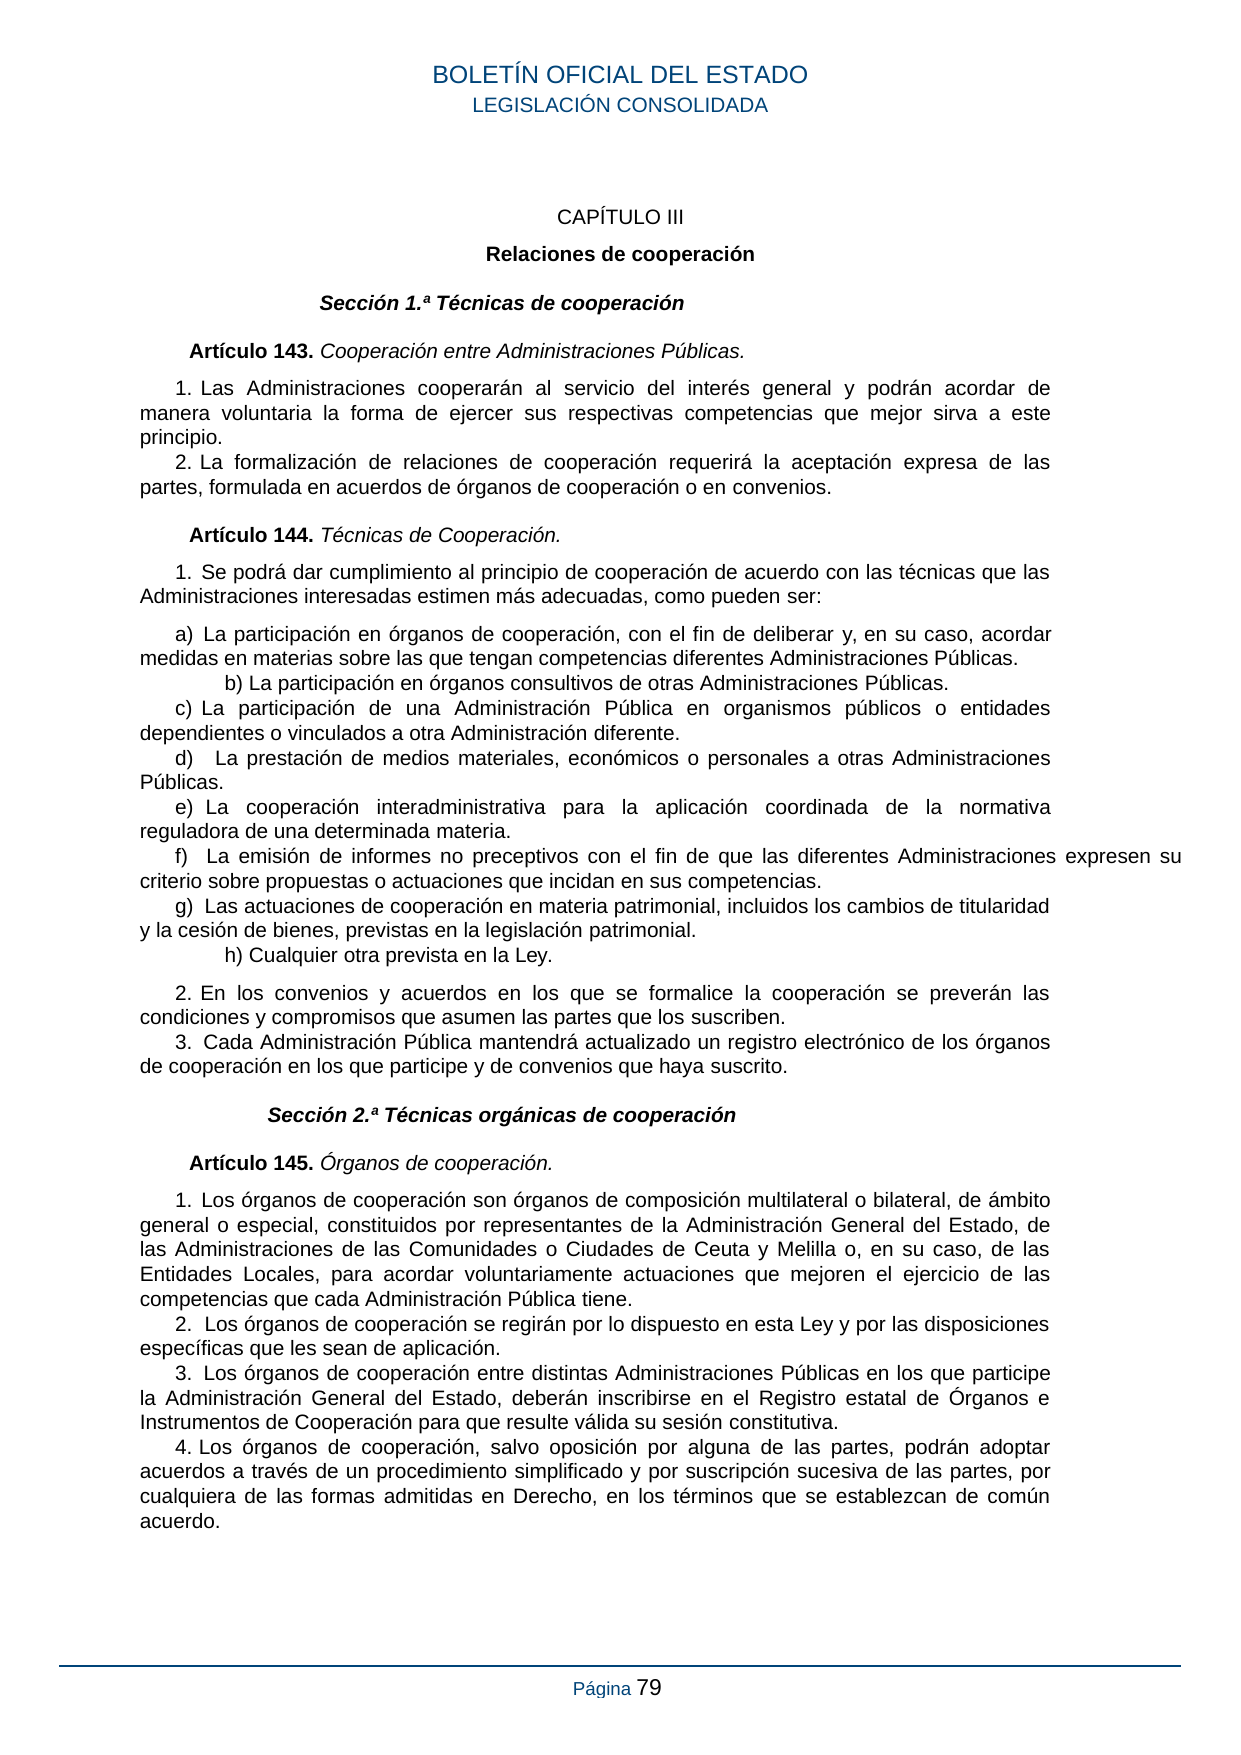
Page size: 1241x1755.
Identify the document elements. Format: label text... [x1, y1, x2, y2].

list Se podrá dar cumplimiento al principio de cooperación de acuerdo con las técnicas que las Administraciones interesadas estimen más adecuadas, como pueden ser: [139, 560, 1052, 608]
list Los órganos de cooperación se regirán por lo dispuesto en esta Ley y por las disposiciones específicas que les sean de aplicación. [139, 1311, 1052, 1360]
list Cualquier otra prevista en la Ley. [224, 943, 1184, 967]
list Los órganos de cooperación, salvo oposición por alguna de las partes, podrán adoptar acuerdos a través de un procedimiento simplificado y por suscripción sucesiva de las partes, por cualquiera de las formas admitidas en Derecho, en los términos que se establezcan de común acuerdo. [139, 1435, 1052, 1532]
text Artículo 145. Órganos de cooperación. [189, 1151, 1184, 1175]
list Los órganos de cooperación son órganos de composición multilateral o bilateral, de ámbito general o especial, constituidos por representantes de la Administración General del Estado, de las Administraciones de las Comunidades o Ciudades de Ceuta y Melilla o, en su caso, de las Entidades Locales, para acordar voluntariamente actuaciones que mejoren el ejercicio de las competencias que cada Administración Pública tiene. [139, 1188, 1052, 1310]
subtitle Sección 1.ª Técnicas de cooperación [139, 291, 866, 314]
list La participación de una Administración Pública en organismos públicos o entidades dependientes o vinculados a otra Administración diferente. [139, 696, 1052, 744]
text Artículo 143. Cooperación entre Administraciones Públicas. [189, 339, 1184, 363]
subtitle Sección 2.ª Técnicas orgánicas de cooperación [139, 1103, 866, 1127]
list La cooperación interadministrativa para la aplicación coordinada de la normativa reguladora de una determinada materia. [139, 795, 1052, 843]
list Las actuaciones de cooperación en materia patrimonial, incluidos los cambios de titularidad y la cesión de bienes, previstas en la legislación patrimonial. [139, 893, 1052, 942]
list La formalización de relaciones de cooperación requerirá la aceptación expresa de las partes, formulada en acuerdos de órganos de cooperación o en convenios. [139, 450, 1052, 499]
list Los órganos de cooperación entre distintas Administraciones Públicas en los que participe la Administración General del Estado, deberán inscribirse en el Registro estatal de Órganos e Instrumentos de Cooperación para que resulte válida su sesión constitutiva. [139, 1361, 1052, 1434]
list En los convenios y acuerdos en los que se formalice la cooperación se preverán las condiciones y compromisos que asumen las partes que los suscriben. [139, 980, 1052, 1029]
text Artículo 144. Técnicas de Cooperación. [189, 523, 1184, 547]
text CAPÍTULO III [374, 205, 866, 229]
list La participación en órganos consultivos de otras Administraciones Públicas. [224, 671, 1184, 695]
list Las Administraciones cooperarán al servicio del interés general y podrán acordar de manera voluntaria la forma de ejercer sus respectivas competencias que mejor sirva a este principio. [139, 376, 1052, 449]
subtitle Relaciones de cooperación [374, 242, 866, 266]
list Cada Administración Pública mantendrá actualizado un registro electrónico de los órganos de cooperación en los que participe y de convenios que haya suscrito. [139, 1030, 1052, 1078]
list La prestación de medios materiales, económicos o personales a otras Administraciones Públicas. [139, 745, 1052, 794]
list La participación en órganos de cooperación, con el fin de deliberar y, en su caso, acordar medidas en materias sobre las que tengan competencias diferentes Administraciones Públicas. [139, 622, 1052, 670]
list La emisión de informes no preceptivos con el fin de que las diferentes Administraciones expresen su criterio sobre propuestas o actuaciones que incidan en sus competencias. [139, 844, 1184, 893]
